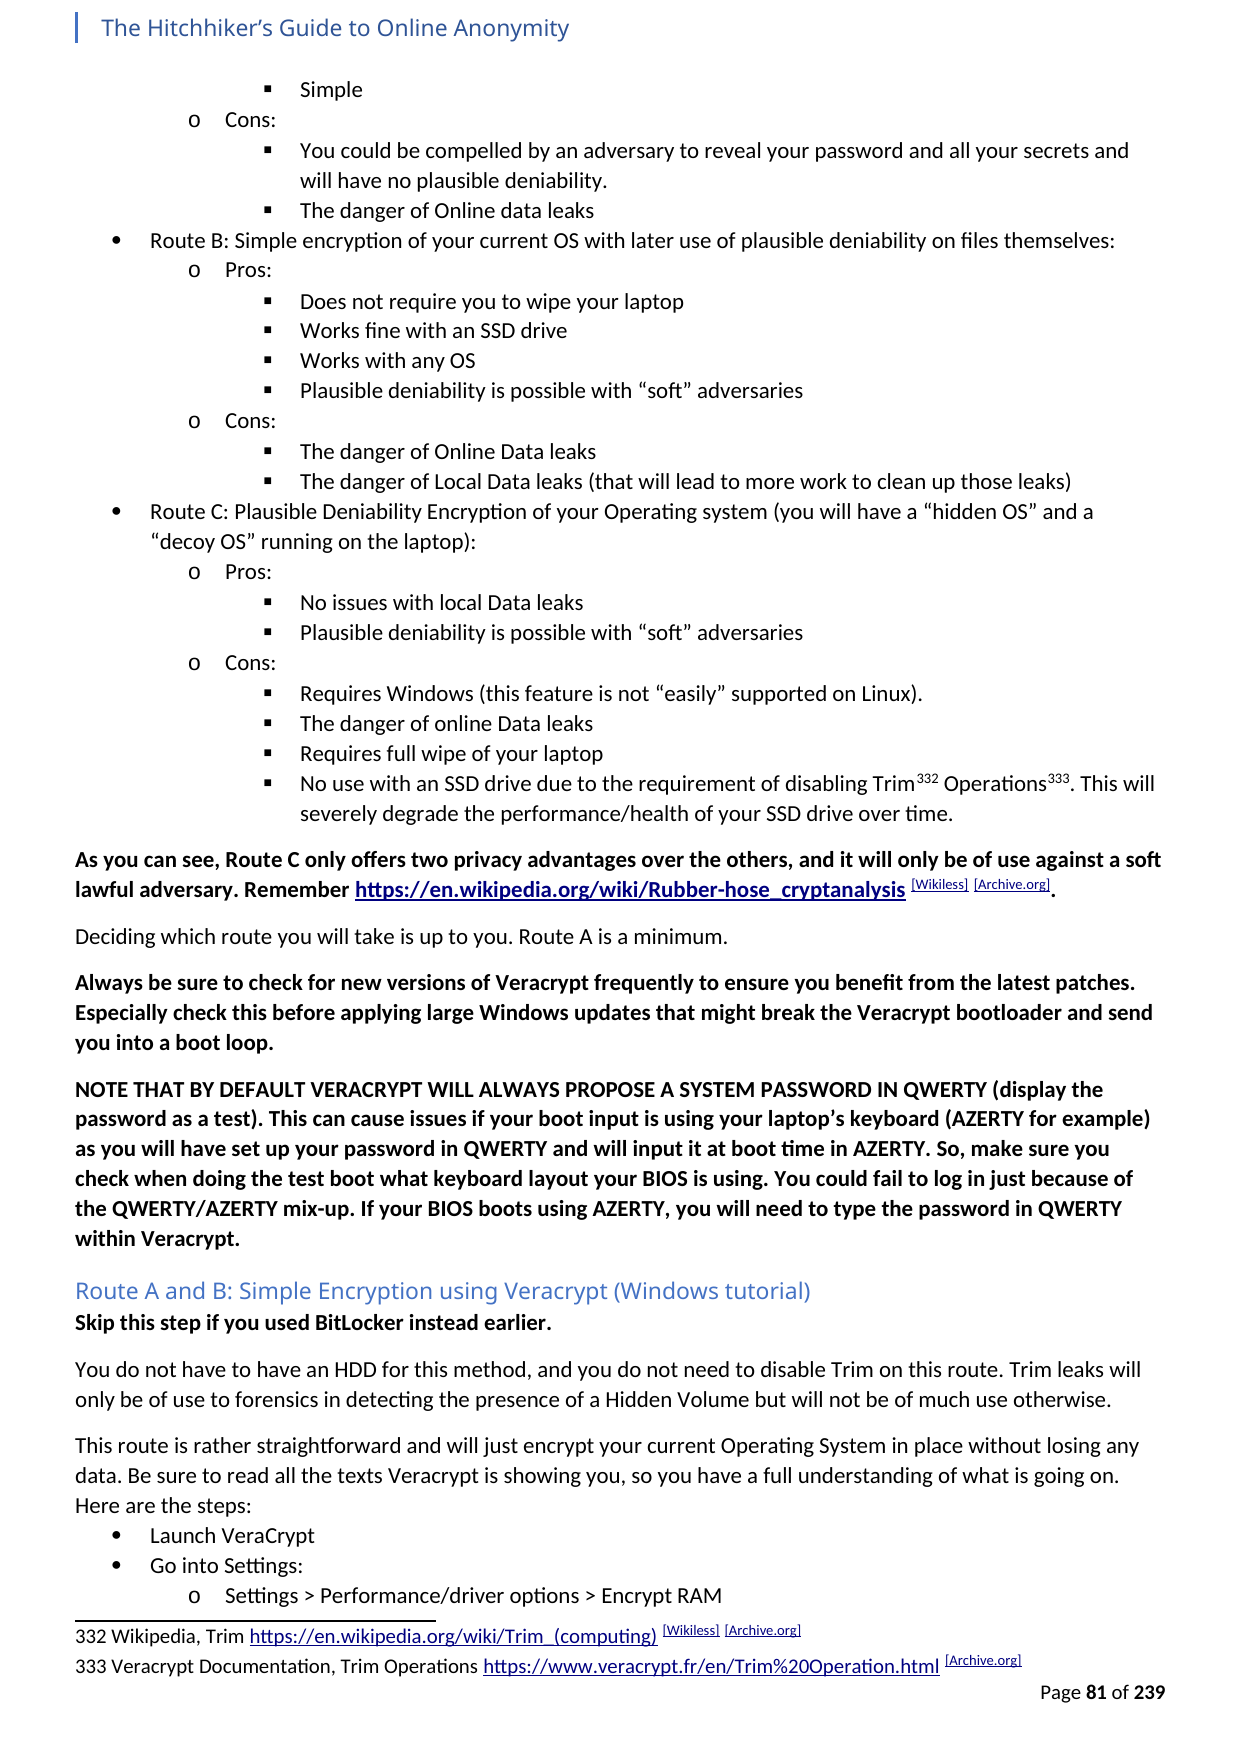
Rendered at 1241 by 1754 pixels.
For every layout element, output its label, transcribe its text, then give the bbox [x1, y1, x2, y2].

list Works fine with an SSD drive [262, 317, 1165, 345]
text Always be sure to check for new versions of Veracrypt frequently to ensure you benefit from the latest patches. Especially check this before applying large Windows updates that might break the Veracrypt bootloader and send you into a boot loop. [75, 968, 1165, 1056]
list Settings > Performance/driver options > Encrypt RAM [187, 1581, 1165, 1610]
list Does not require you to wipe your laptop [262, 287, 1165, 315]
list Route C: Plausible Deniability Encryption of your Operating system (you will have a “hidden OS” and a “decoy OS” running on the laptop): [112, 497, 1165, 555]
list Route B: Simple encryption of your current OS with later use of plausible deniability on files themselves: [112, 226, 1165, 254]
text You do not have to have an HDD for this method, and you do not need to disable Trim on this route. Trim leaks will only be of use to forensics in detecting the presence of a Hidden Volume but will not be of much use otherwise. [75, 1355, 1165, 1413]
list No issues with local Data leaks [262, 588, 1165, 616]
list The danger of Online Data leaks [262, 437, 1165, 466]
list Wikipedia, Trim https://en.wikipedia.org/wiki/Trim_(computing) [Wikiless] [Archive.org] [75, 1621, 1165, 1649]
list No use with an SSD drive due to the requirement of disabling Trim Operations. This will severely degrade the performance/health of your SSD drive over time. [262, 769, 1165, 827]
text As you can see, Route C only offers two privacy advantages over the others, and it will only be of use against a soft lawful adversary. Remember https://en.wikipedia.org/wiki/Rubber-hose_cryptanalysis [Wikiless] [Archive.org]. [75, 845, 1165, 903]
list Plausible deniability is possible with “soft” adversaries [262, 618, 1165, 646]
list You could be compelled by an adversary to reveal your password and all your secrets and will have no plausible deniability. [262, 136, 1165, 194]
list Works with any OS [262, 347, 1165, 374]
list Go into Settings: [112, 1551, 1165, 1579]
list Launch VeraCrypt [112, 1521, 1165, 1549]
list Plausible deniability is possible with “soft” adversaries [262, 376, 1165, 404]
text Deciding which route you will take is up to you. Route A is a minimum. [75, 922, 1165, 950]
list Pros: [187, 557, 1165, 586]
list The danger of Local Data leaks (that will lead to more work to clean up those leaks) [262, 467, 1165, 495]
text This route is rather straightforward and will just encrypt your current Operating System in place without losing any data. Be sure to read all the texts Veracrypt is showing you, so you have a full understanding of what is going on. Here are the steps: [75, 1431, 1165, 1519]
text Skip this step if you used BitLocker instead earlier. [75, 1308, 1165, 1336]
list Cons: [187, 105, 1165, 134]
subtitle Route A and B: Simple Encryption using Veracrypt (Windows tutorial) [75, 1275, 1165, 1306]
list The danger of Online data leaks [262, 196, 1165, 224]
list Requires Windows (this feature is not “easily” supported on Linux). [262, 679, 1165, 707]
list Simple [262, 75, 1165, 103]
list Pros: [187, 256, 1165, 285]
list Requires full wipe of your laptop [262, 739, 1165, 767]
list Veracrypt Documentation, Trim Operations https://www.veracrypt.fr/en/Trim%20Operation.html [Archive.org] [75, 1651, 1165, 1679]
list Cons: [187, 406, 1165, 436]
list Cons: [187, 648, 1165, 677]
text NOTE THAT BY DEFAULT VERACRYPT WILL ALWAYS PROPOSE A SYSTEM PASSWORD IN QWERTY (display the password as a test). This can cause issues if your boot input is using your laptop’s keyboard (AZERTY for example) as you will have set up your password in QWERTY and will input it at boot time in AZERTY. So, make sure you check when doing the test boot what keyboard layout your BIOS is using. You could fail to log in just because of the QWERTY/AZERTY mix-up. If your BIOS boots using AZERTY, you will need to type the password in QWERTY within Veracrypt. [75, 1075, 1165, 1252]
list The danger of online Data leaks [262, 709, 1165, 737]
